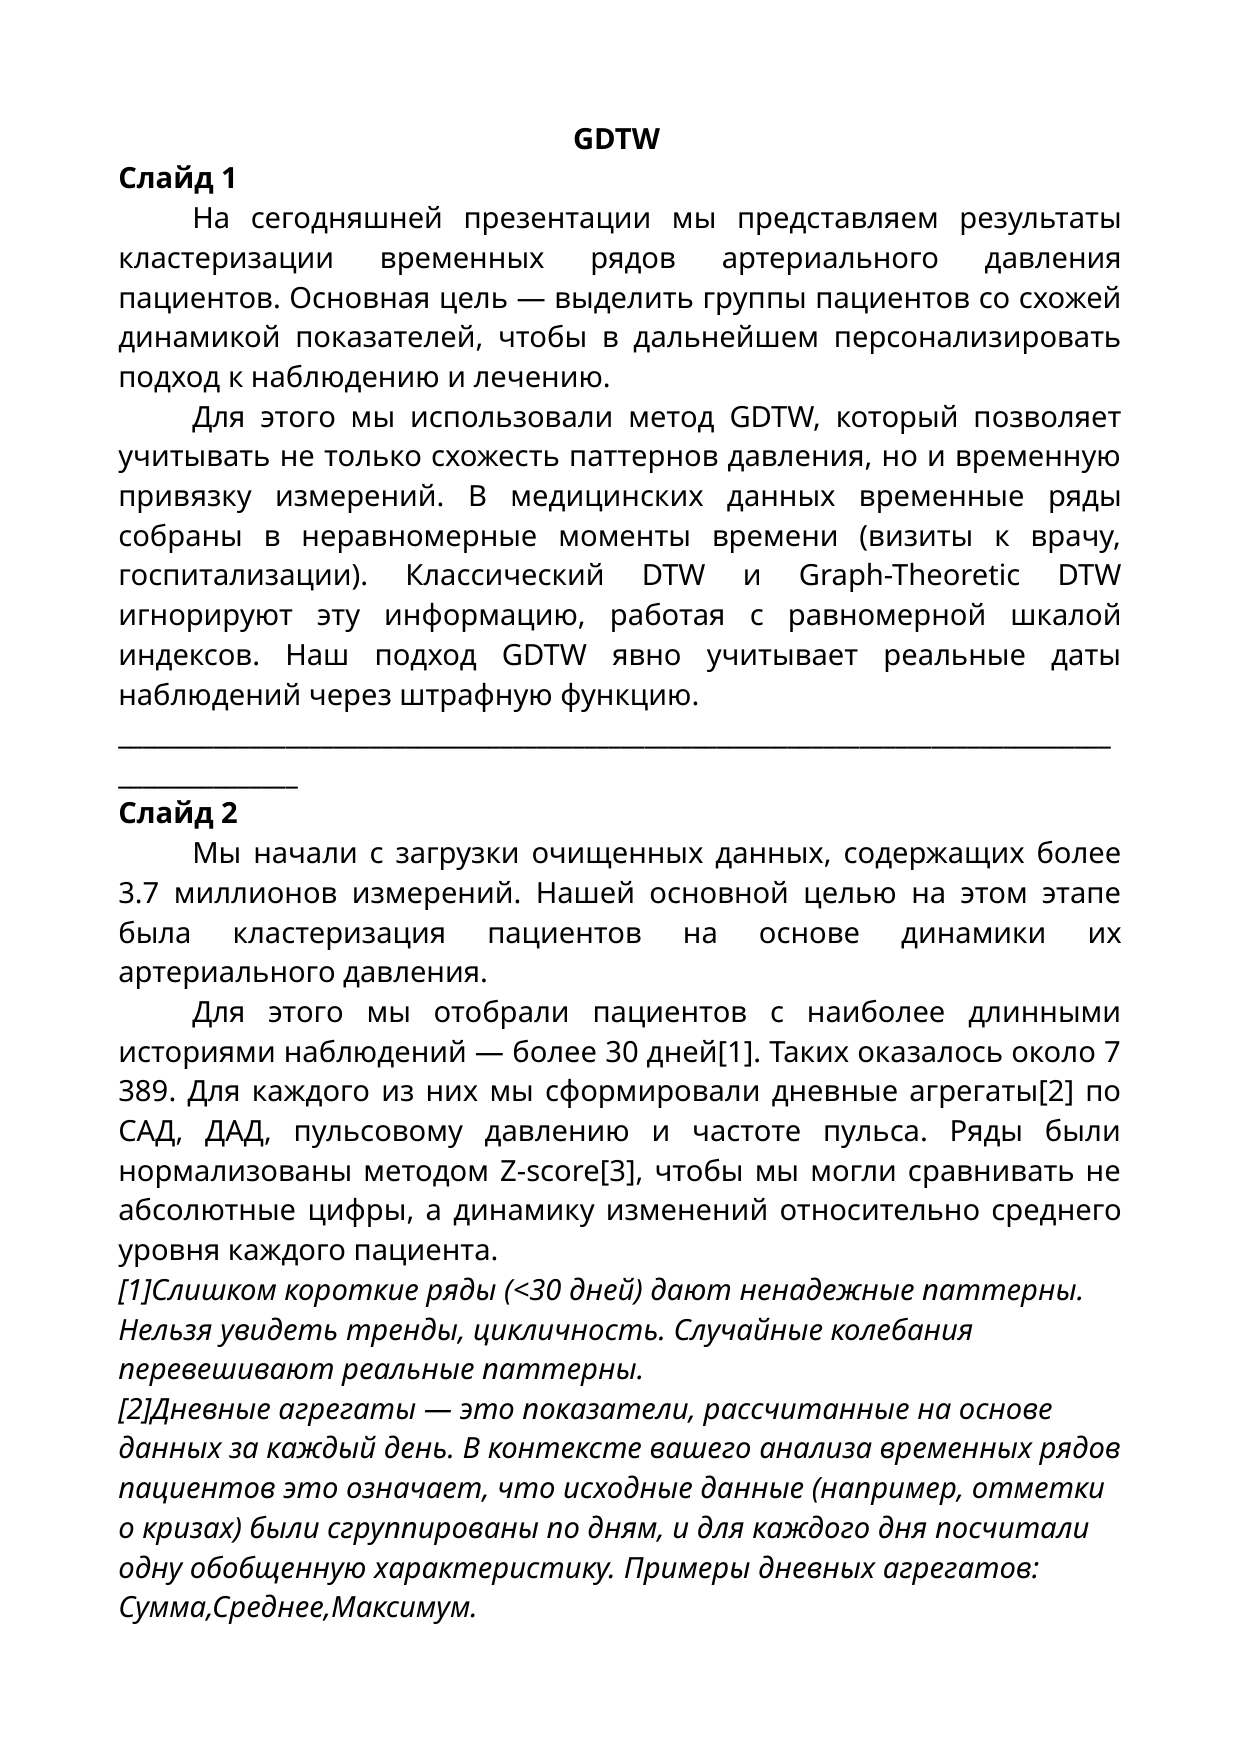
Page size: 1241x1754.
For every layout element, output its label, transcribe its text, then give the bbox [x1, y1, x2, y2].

text Для этого мы использовали метод GDTW, который позволяет учитывать не только схожесть паттернов давления, но и временную привязку измерений. В медицинских данных временные ряды собраны в неравномерные моменты времени (визиты к врачу, госпитализации). Классический DTW и Graph-Theoretic DTW игнорируют эту информацию, работая с равномерной шкалой индексов. Наш подход GDTW явно учитывает реальные даты наблюдений через штрафную функцию. [118, 396, 1122, 713]
text Слайд 2 [118, 793, 1122, 832]
text Мы начали с загрузки очищенных данных, содержащих более 3.7 миллионов измерений. Нашей основной целью на этом этапе была кластеризация пациентов на основе динамики их артериального давления. [118, 832, 1122, 991]
text __________________________________________________________________________________________________ [118, 713, 1122, 793]
text Для этого мы отобрали пациентов с наиболее длинными историями наблюдений — более 30 дней[1]. Таких оказалось около 7 389. Для каждого из них мы сформировали дневные агрегаты[2] по САД, ДАД, пульсовому давлению и частоте пульса. Ряды были нормализованы методом Z-score[3], чтобы мы могли сравнивать не абсолютные цифры, а динамику изменений относительно среднего уровня каждого пациента. [118, 991, 1122, 1269]
list [2]Дневные агрегаты — это показатели, рассчитанные на основе данных за каждый день. В контексте вашего анализа временных рядов пациентов это означает, что исходные данные (например, отметки о кризах) были сгруппированы по дням, и для каждого дня посчитали одну обобщенную характеристику. Примеры дневных агрегатов: Сумма,Среднее,Максимум. [118, 1388, 1122, 1626]
list [1]Слишком короткие ряды (<30 дней) дают ненадежные паттерны. Нельзя увидеть тренды, цикличность. Случайные колебания перевешивают реальные паттерны. [118, 1269, 1122, 1388]
text На сегодняшней презентации мы представляем результаты кластеризации временных рядов артериального давления пациентов. Основная цель — выделить группы пациентов со схожей динамикой показателей, чтобы в дальнейшем персонализировать подход к наблюдению и лечению. [118, 197, 1122, 396]
text Слайд 1 [118, 158, 1122, 197]
subtitle GDTW [118, 118, 1122, 158]
